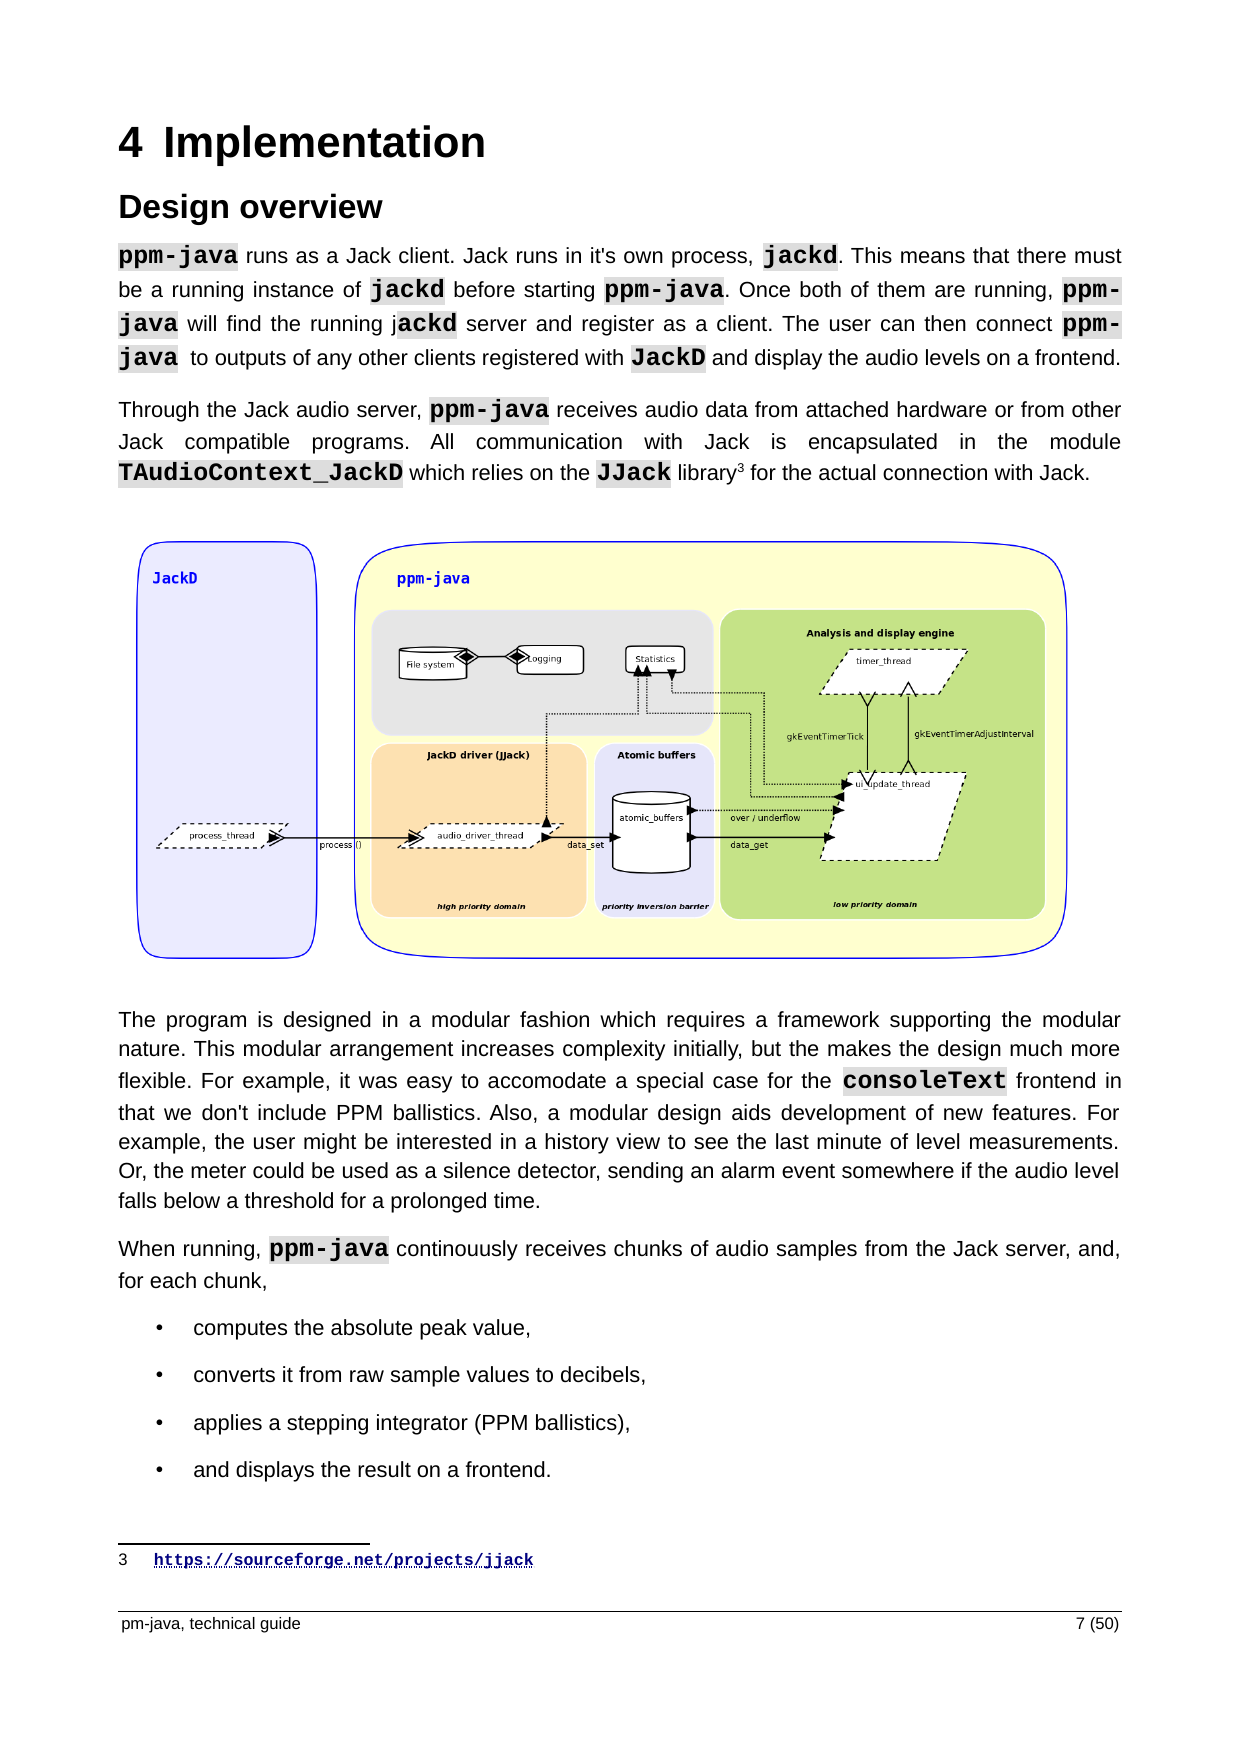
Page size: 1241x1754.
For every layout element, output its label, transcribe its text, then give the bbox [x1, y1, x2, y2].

text The program is designed in a modular fashion which requires a framework supporting the modular nature. This modular arrangement increases complexity initially, but the makes the design much more flexible. For example, it was easy to accomodate a special case for the consoleText frontend in that we don't include PPM ballistics. Also, a modular design aids development of new features. For example, the user might be interested in a history view to see the last minute of level measurements. Or, the meter could be used as a silence detector, sending an alarm event somewhere if the audio level falls below a threshold for a prolonged time. [118, 512, 1122, 1213]
text Through the Jack audio server, ppm-java receives audio data from attached hardware or from other Jack compatible programs. All communication with Jack is encapsulated in the module TAudioContext_JackD which relies on the JJack library for the actual connection with Jack. [118, 397, 1122, 488]
list computes the absolute peak value, [156, 1316, 1122, 1340]
list converts it from raw sample values to decibels, [156, 1363, 1122, 1387]
subtitle ­Implementation [118, 118, 1122, 167]
text When running, ppm-java continouusly receives chunks of audio samples from the Jack server, and, for each chunk, [118, 1236, 1122, 1293]
text ppm-java runs as a Jack client. Jack runs in it's own process, jackd. This means that there must be a running instance of jackd before starting ppm-java. Once both of them are running, ppm-java will find the running jackd server and register as a client. The user can then connect ppm-java to outputs of any other clients registered with JackD and display the audio levels on a frontend. [118, 243, 1122, 373]
text https://sourceforge.net/projects/jjack [118, 1550, 1122, 1570]
subtitle Design overview [118, 188, 1122, 225]
list applies a stepping integrator (PPM ballistics), [156, 1410, 1122, 1434]
list and displays the result on a frontend. [156, 1457, 1122, 1482]
picture [122, 526, 1083, 974]
